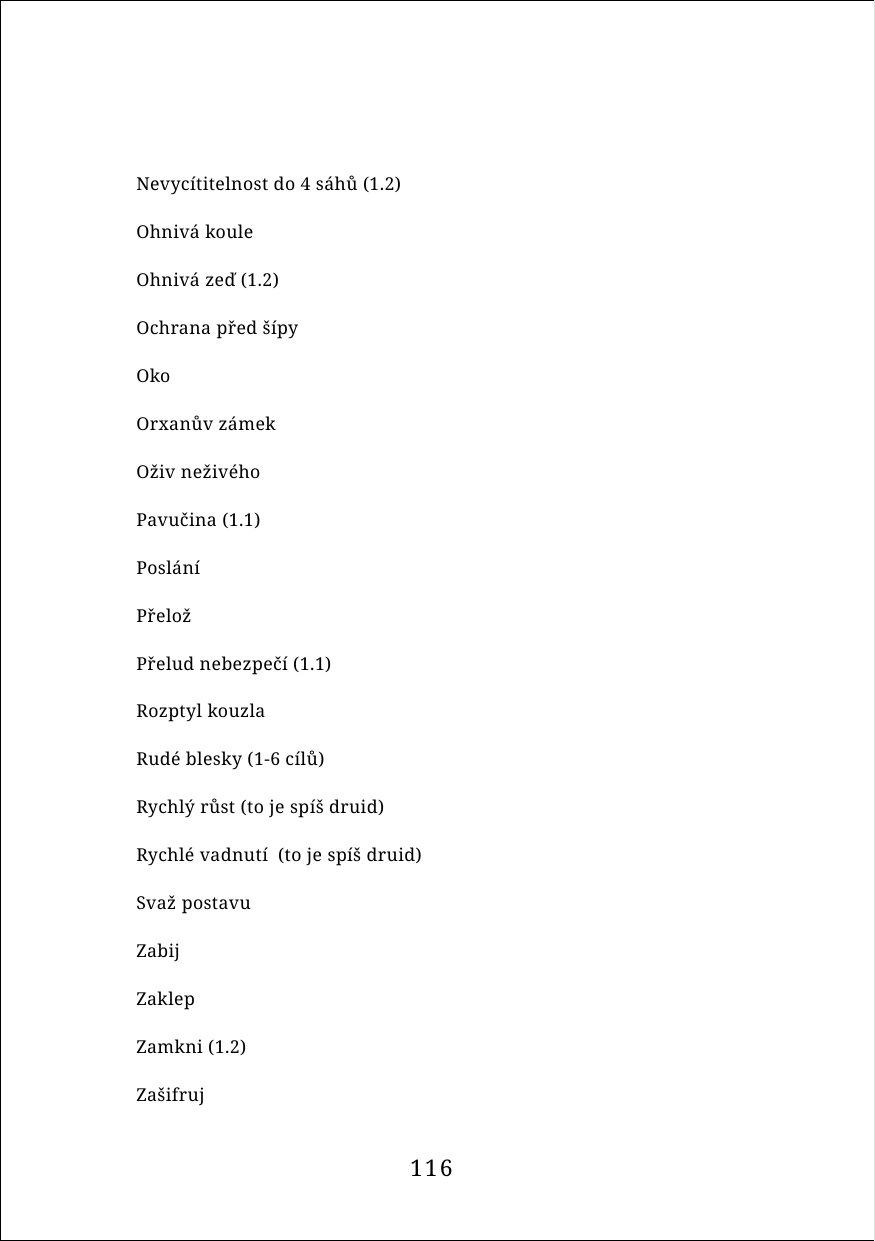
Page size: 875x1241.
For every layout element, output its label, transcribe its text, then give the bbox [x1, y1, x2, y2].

text Orxanův zámek [136, 411, 756, 436]
text Zašifruj [136, 1082, 756, 1106]
text Zamkni (1.2) [136, 1034, 756, 1058]
text Pavučina (1.1) [136, 507, 756, 531]
text Zabij [136, 938, 756, 963]
text Svaž postavu [136, 891, 756, 915]
text Ohnivá koule [136, 220, 756, 244]
text Zaklep [136, 986, 756, 1011]
text Nevycítitelnost do 4 sáhů (1.2) [136, 172, 756, 196]
text Poslání [136, 555, 756, 579]
text Rudé blesky (1-6 cílů) [136, 747, 756, 771]
text Ochrana před šípy [136, 316, 756, 340]
text Přelud nebezpečí (1.1) [136, 651, 756, 675]
text Rychlé vadnutí (to je spíš druid) [136, 843, 756, 867]
text Rychlý růst (to je spíš druid) [136, 795, 756, 819]
text Oko [136, 363, 756, 388]
text Rozptyl kouzla [136, 699, 756, 723]
text Přelož [136, 603, 756, 627]
text Oživ neživého [136, 459, 756, 483]
text Ohnivá zeď (1.2) [136, 268, 756, 292]
